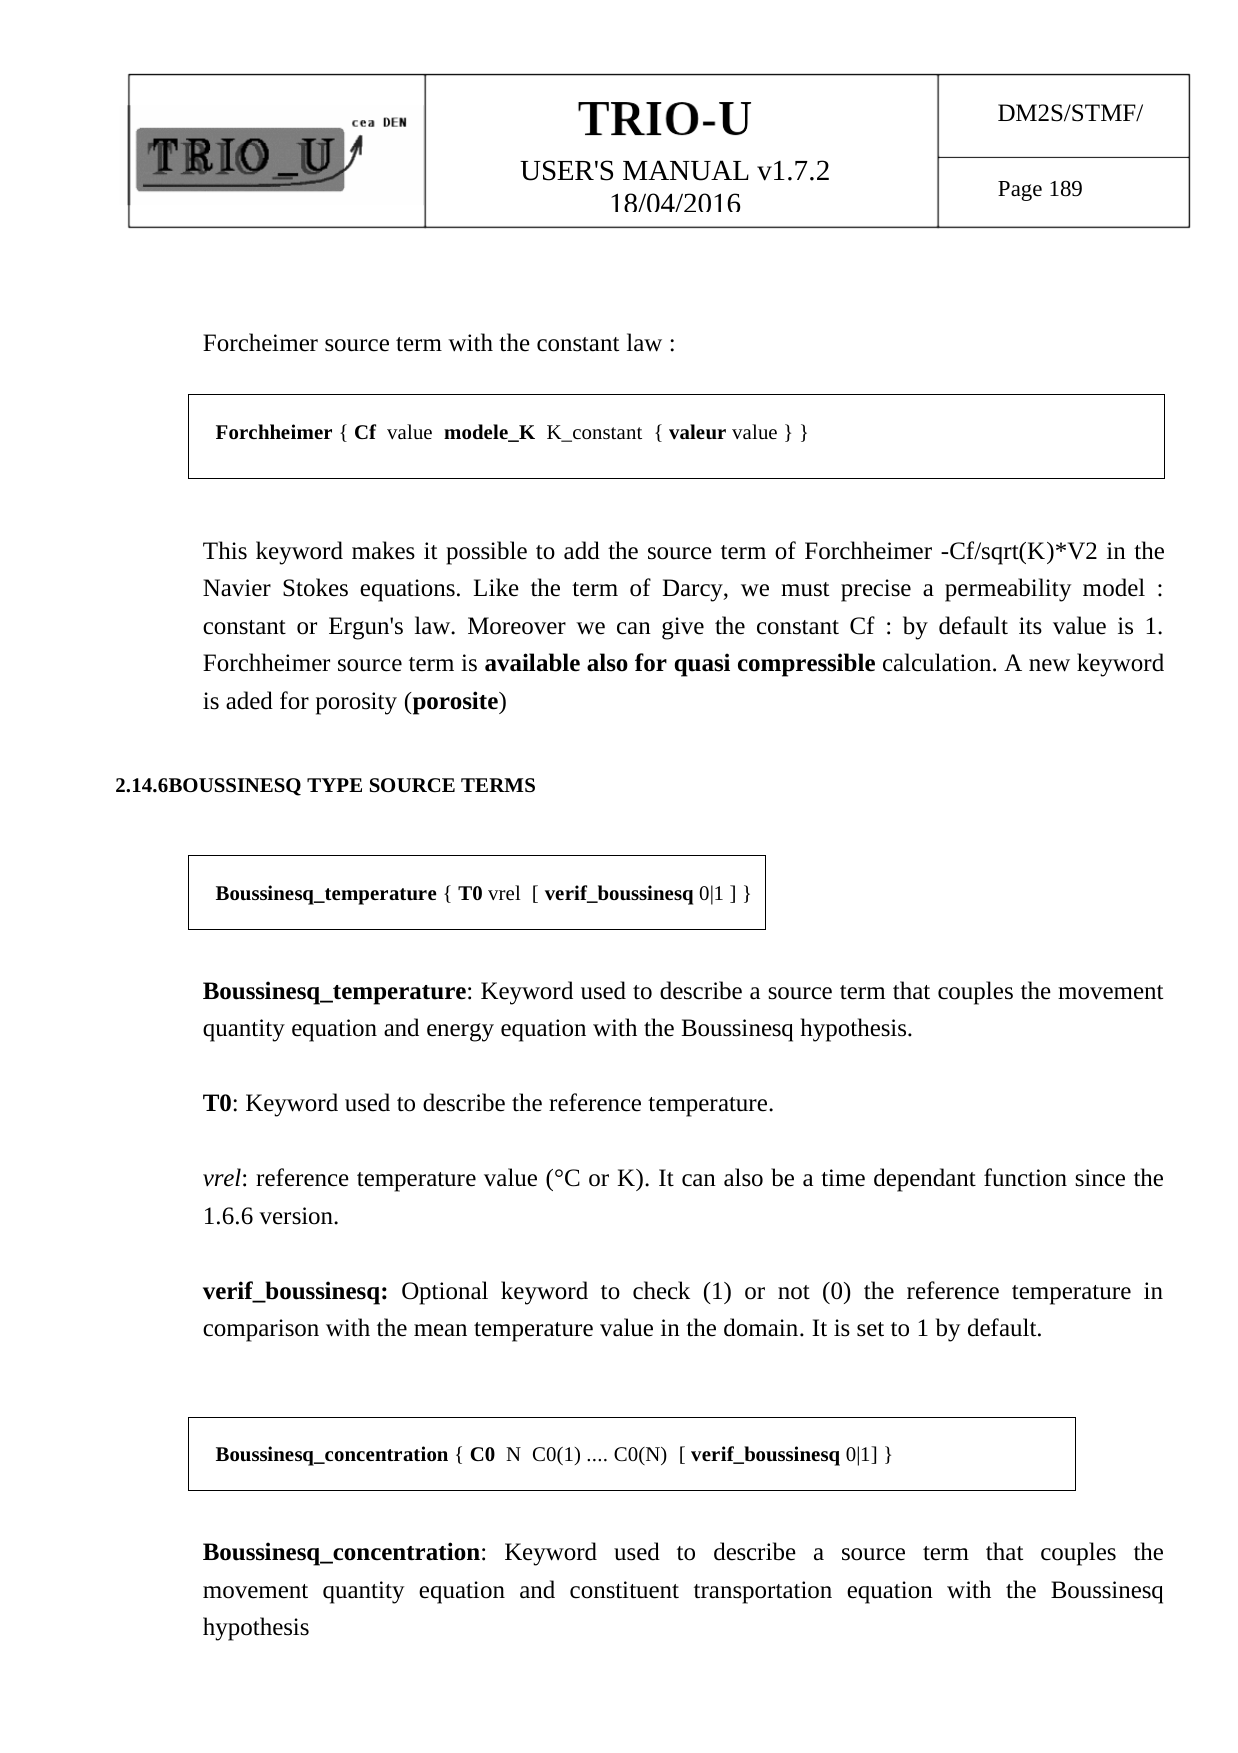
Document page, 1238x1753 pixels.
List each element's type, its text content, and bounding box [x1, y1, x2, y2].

text verif_boussinesq: Optional keyword to check (1) or not (0) the reference temperature in comparison with the mean temperature value in the domain. It is set to 1 by default. [203, 1267, 1165, 1342]
table_header Boussinesq_temperature { T0 vrel [ verif_boussinesq 0|1 ] } [189, 856, 765, 928]
text Boussinesq_concentration: Keyword used to describe a source term that couples the movement quantity equation and constituent transportation equation with the Boussinesq hypothesis [203, 1529, 1165, 1641]
text Forcheimer source term with the constant law : [203, 319, 1165, 357]
text T0: Keyword used to describe the reference temperature. [203, 1079, 1165, 1117]
table_header Boussinesq_concentration { C0 N C0(1) .... C0(N) [ verif_boussinesq 0|1] } [189, 1418, 1075, 1490]
text Boussinesq_temperature: Keyword used to describe a source term that couples the movement quantity equation and energy equation with the Boussinesq hypothesis. [203, 967, 1165, 1042]
subtitle BOUSSINESQ TYPE SOURCE TERMS [115, 773, 1164, 797]
text This keyword makes it possible to add the source term of Forchheimer -Cf/sqrt(K)*V2 in the Navier Stokes equations. Like the term of Darcy, we must precise a permeability model : constant or Ergun's law. Moreover we can give the constant Cf : by default its value is 1. Forchheimer source term is available also for quasi compressible calculation. A new keyword is aded for porosity (porosite) [203, 527, 1165, 714]
text vrel: reference temperature value (°C or K). It can also be a time dependant function since the 1.6.6 version. [203, 1154, 1165, 1229]
table_header Forchheimer { Cf value modele_K K_constant { valeur value } } [189, 395, 1164, 478]
